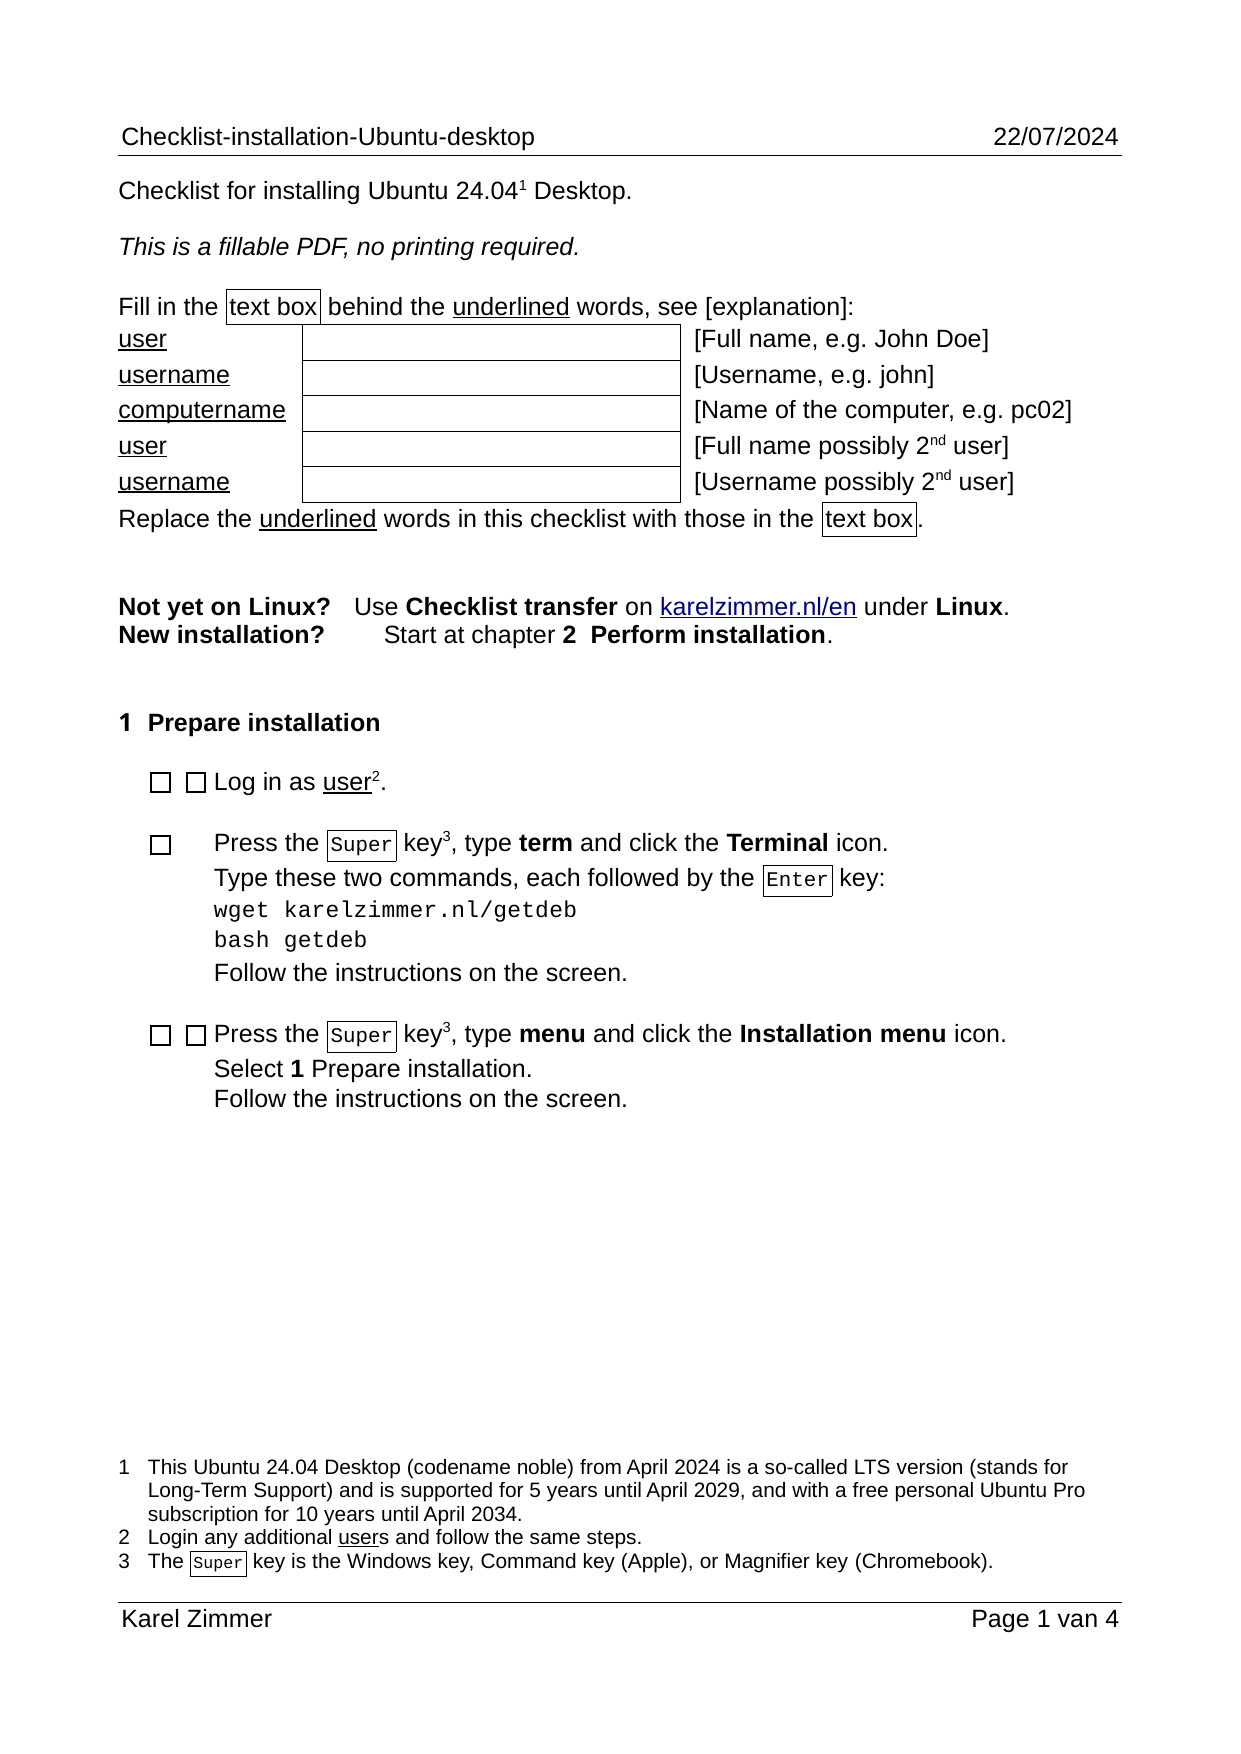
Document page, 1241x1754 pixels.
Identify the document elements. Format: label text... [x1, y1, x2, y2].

table_cell [118, 1053, 142, 1084]
table_cell [177, 863, 213, 897]
table_cell [118, 798, 142, 828]
table_cell [142, 958, 177, 988]
text This Ubuntu 24.04 Desktop (codename noble) from April 2024 is a so-called LTS version (stands for Long-Term Support) and is supported for 5 years until April 2029, and with a free personal Ubuntu Pro subscription for 10 years until April 2034. [118, 1455, 1122, 1526]
table_cell [142, 988, 177, 1018]
text Checklist for installing Ubuntu 24.04 Desktop. [118, 177, 1122, 205]
text Not yet on Linux? Use Checklist transfer on karelzimmer.nl/en under Linux. [118, 593, 1122, 621]
table_cell Follow the instructions on the screen. [213, 958, 1122, 988]
text behind the underlined words, see [explanation]: [321, 289, 1122, 324]
table_cell [177, 928, 213, 958]
table_cell [118, 988, 142, 1018]
table_header [118, 767, 142, 797]
table_cell wget karelzimmer.nl/getdeb [213, 897, 1122, 928]
table_cell [142, 863, 177, 897]
text text box [823, 503, 916, 536]
table_cell [177, 988, 213, 1018]
table_cell [177, 798, 213, 828]
table_cell [213, 988, 1122, 1018]
table_cell [142, 798, 177, 828]
table_cell [118, 958, 142, 988]
table_cell [177, 828, 213, 862]
table_cell [177, 1084, 213, 1114]
table_cell [177, 1019, 213, 1053]
text USER [118, 431, 302, 466]
text user [118, 324, 302, 360]
table_cell [142, 828, 177, 862]
text Replace the underlined words in this checklist with those in the [118, 502, 822, 537]
text [Full name possibly 2nd user] [681, 431, 1122, 466]
text [Full name, e.g. John Doe] [681, 324, 1122, 360]
table_cell [142, 928, 177, 958]
table_header Log in as USER. [213, 767, 1122, 797]
table_cell bash getdeb [213, 928, 1122, 958]
table_cell [142, 1019, 177, 1053]
table_cell [177, 1053, 213, 1084]
table_header [142, 767, 177, 797]
table_cell [118, 897, 142, 928]
table_cell Press the Super key, type term and click the Terminal icon. [213, 828, 1122, 862]
text USERName [118, 466, 302, 502]
table_header [177, 767, 213, 797]
table_cell [118, 928, 142, 958]
text This is a fillable PDF, no printing required. [118, 233, 1122, 261]
table_cell [177, 958, 213, 988]
table_cell [118, 1019, 142, 1053]
table_cell Select 1 Prepare installation. [213, 1053, 1122, 1084]
table_cell [177, 897, 213, 928]
table_cell [118, 863, 142, 897]
table_cell [142, 1084, 177, 1114]
text New installation? Start at chapter 2 Perform installation. [118, 621, 1122, 649]
table_cell [142, 1053, 177, 1084]
text Fill in the [118, 289, 226, 324]
table_cell Press the Super key3, type menu and click the Installation menu icon. [213, 1019, 1122, 1053]
text text box [227, 290, 320, 324]
table_cell [213, 798, 1122, 828]
table_cell Type these two commands, each followed by the Enter key: [213, 863, 1122, 897]
text [Username possibly 2nd user] [681, 466, 1122, 502]
text COMPUTERNAme [118, 395, 302, 431]
text [Name of the computer, e.g. pc02] [681, 395, 1122, 431]
text USERname [118, 360, 302, 395]
table_cell [142, 897, 177, 928]
table_cell [118, 828, 142, 862]
table_cell [118, 1084, 142, 1114]
text . [917, 502, 1122, 537]
table_cell Follow the instructions on the screen. [213, 1084, 1122, 1114]
list Prepare installation [118, 705, 1122, 739]
text [Username, e.g. john] [681, 360, 1122, 395]
